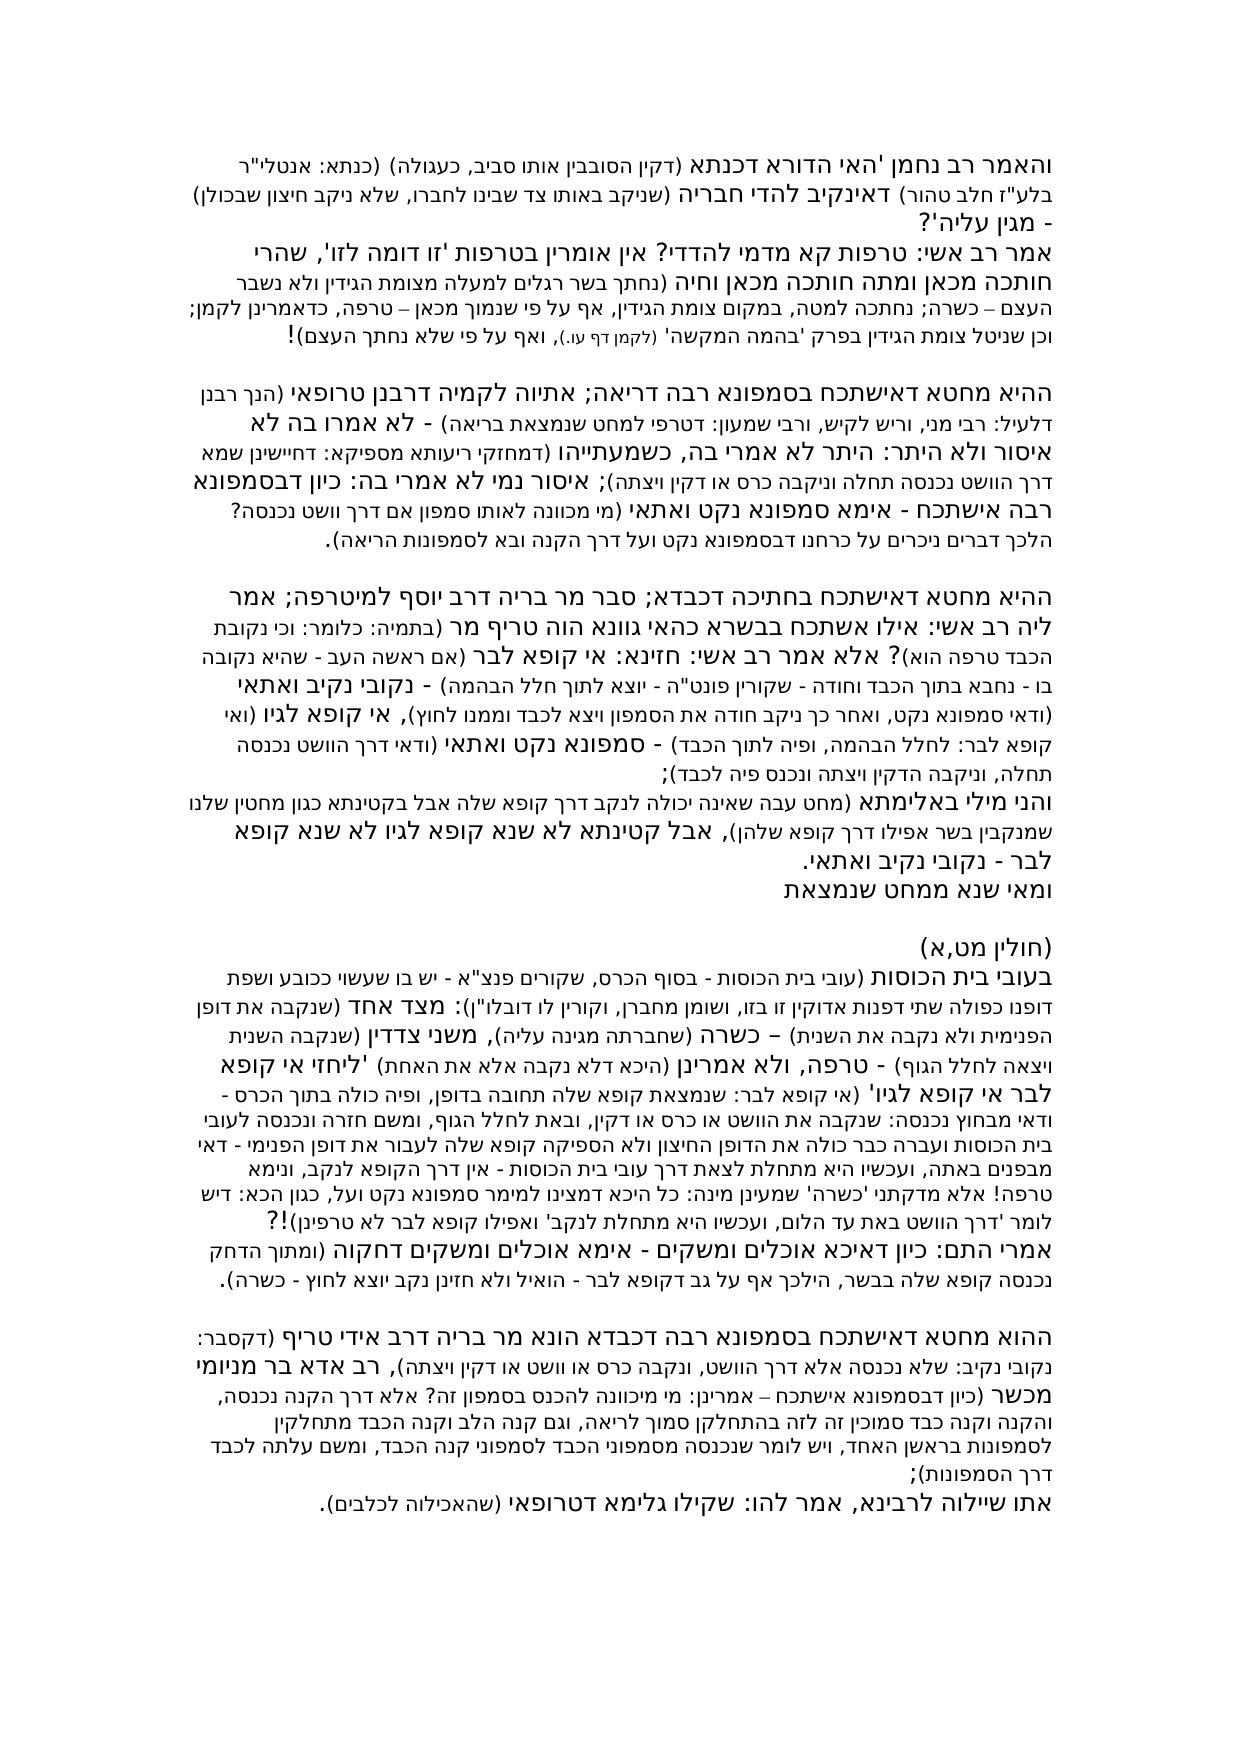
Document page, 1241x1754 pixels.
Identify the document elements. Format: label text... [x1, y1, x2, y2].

text אתו שיילוה לרבינא, אמר להו: שקילו גלימא דטרופאי (שהאכילוה לכלבים). [187, 1488, 1053, 1517]
text אמרי התם: כיון דאיכא אוכלים ומשקים - אימא אוכלים ומשקים דחקוה (ומתוך הדחק נכנסה קופא שלה בבשר, הילכך אף על גב דקופא לבר - הואיל ולא חזינן נקב יוצא לחוץ - כשרה). [187, 1235, 1053, 1293]
text בעובי בית הכוסות (עובי בית הכוסות - בסוף הכרס, שקורים פנצ"א - יש בו שעשוי ככובע ושפת דופנו כפולה שתי דפנות אדוקין זו בזו, ושומן מחברן, וקורין לו דובלו"ן): מצד אחד (שנקבה את דופן הפנימית ולא נקבה את השנית) – כשרה (שחברתה מגינה עליה), משני צדדין (שנקבה השנית ויצאה לחלל הגוף) - טרפה, ולא אמרינן (היכא דלא נקבה אלא את האחת) 'ליחזי אי קופא לבר אי קופא לגיו' (אי קופא לבר: שנמצאת קופא שלה תחובה בדופן, ופיה כולה בתוך הכרס - ודאי מבחוץ נכנסה: שנקבה את הוושט או כרס או דקין, ובאת לחלל הגוף, ומשם חזרה ונכנסה לעובי בית הכוסות ועברה כבר כולה את הדופן החיצון ולא הספיקה קופא שלה לעבור את דופן הפנימי - דאי מבפנים באתה, ועכשיו היא מתחלת לצאת דרך עובי בית הכוסות - אין דרך הקופא לנקב, ונימא טרפה! אלא מדקתני 'כשרה' שמעינן מינה: כל היכא דמצינו למימר סמפונא נקט ועל, כגון הכא: דיש לומר 'דרך הוושט באת עד הלום, ועכשיו היא מתחלת לנקב' ואפילו קופא לבר לא טרפינן)!? [187, 962, 1053, 1235]
text ההוא מחטא דאישתכח בסמפונא רבה דכבדא הונא מר בריה דרב אידי טריף (דקסבר: נקובי נקיב: שלא נכנסה אלא דרך הוושט, ונקבה כרס או וושט או דקין ויצתה), רב אדא בר מניומי מכשר (כיון דבסמפונא אישתכח – אמרינן: מי מיכוונה להכנס בסמפון זה? אלא דרך הקנה נכנסה, והקנה וקנה כבד סמוכין זה לזה בהתחלקן סמוך לריאה, וגם קנה הלב וקנה הכבד מתחלקין לסמפונות בראשן האחד, ויש לומר שנכנסה מסמפוני הכבד לסמפוני קנה הכבד, ומשם עלתה לכבד דרך הסמפונות); [187, 1322, 1053, 1488]
text והאמר רב נחמן 'האי הדורא דכנתא (דקין הסובבין אותו סביב, כעגולה) (כנתא: אנטלי"ר בלע"ז חלב טהור) דאינקיב להדי חבריה (שניקב באותו צד שבינו לחברו, שלא ניקב חיצון שבכולן) - מגין עליה'? [187, 150, 1053, 238]
text ומאי שנא ממחט שנמצאת [187, 875, 1053, 904]
text והני מילי באלימתא (מחט עבה שאינה יכולה לנקב דרך קופא שלה אבל בקטינתא כגון מחטין שלנו שמנקבין בשר אפילו דרך קופא שלהן), אבל קטינתא לא שנא קופא לגיו לא שנא קופא לבר - נקובי נקיב ואתאי. [187, 787, 1053, 875]
text אמר רב אשי: טרפות קא מדמי להדדי? אין אומרין בטרפות 'זו דומה לזו', שהרי חותכה מכאן ומתה חותכה מכאן וחיה (נחתך בשר רגלים למעלה מצומת הגידין ולא נשבר העצם – כשרה; נחתכה למטה, במקום צומת הגידין, אף על פי שנמוך מכאן – טרפה, כדאמרינן לקמן; וכן שניטל צומת הגידין בפרק 'בהמה המקשה' (לקמן דף עו.), ואף על פי שלא נחתך העצם)! [187, 238, 1053, 350]
text ההיא מחטא דאישתכח בחתיכה דכבדא; סבר מר בריה דרב יוסף למיטרפה; אמר ליה רב אשי: אילו אשתכח בבשרא כהאי גוונא הוה טריף מר (בתמיה: כלומר: וכי נקובת הכבד טרפה הוא)? אלא אמר רב אשי: חזינא: אי קופא לבר (אם ראשה העב - שהיא נקובה בו - נחבא בתוך הכבד וחודה - שקורין פונט"ה - יוצא לתוך חלל הבהמה) - נקובי נקיב ואתאי (ודאי סמפונא נקט, ואחר כך ניקב חודה את הסמפון ויצא לכבד וממנו לחוץ), אי קופא לגיו (ואי קופא לבר: לחלל הבהמה, ופיה לתוך הכבד) - סמפונא נקט ואתאי (ודאי דרך הוושט נכנסה תחלה, וניקבה הדקין ויצתה ונכנס פיה לכבד); [187, 583, 1053, 787]
text (חולין מט,א) [187, 933, 1053, 962]
text ההיא מחטא דאישתכח בסמפונא רבה דריאה; אתיוה לקמיה דרבנן טרופאי (הנך רבנן דלעיל: רבי מני, וריש לקיש, ורבי שמעון: דטרפי למחט שנמצאת בריאה) - לא אמרו בה לא איסור ולא היתר: היתר לא אמרי בה, כשמעתייהו (דמחזקי ריעותא מספיקא: דחיישינן שמא דרך הוושט נכנסה תחלה וניקבה כרס או דקין ויצתה); איסור נמי לא אמרי בה: כיון דבסמפונא רבה אישתכח - אימא סמפונא נקט ואתאי (מי מכוונה לאותו סמפון אם דרך וושט נכנסה? הלכך דברים ניכרים על כרחנו דבסמפונא נקט ועל דרך הקנה ובא לסמפונות הריאה). [187, 378, 1053, 554]
